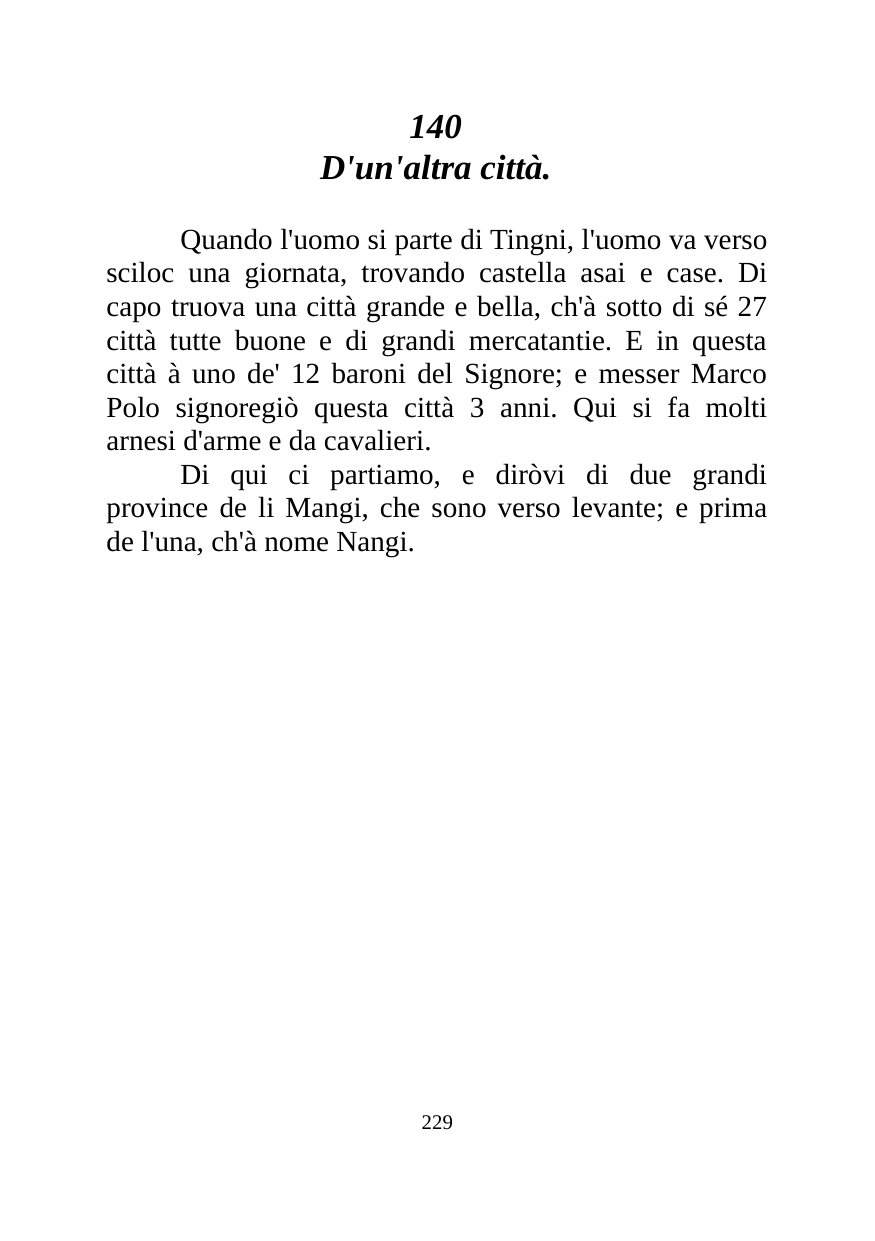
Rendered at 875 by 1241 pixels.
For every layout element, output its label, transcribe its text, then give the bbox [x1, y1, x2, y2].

subtitle 140 D'un'altra città. [106, 106, 768, 187]
text Di qui ci partiamo, e diròvi di due grandi province de li Mangi, che sono verso levante; e prima de l'una, ch'à nome Nangi. [106, 457, 768, 557]
text Quando l'uomo si parte di Tingni, l'uomo va verso sciloc una giornata, trovando castella asai e case. Di capo truova una città grande e bella, ch'à sotto di sé 27 città tutte buone e di grandi mercatantie. E in questa città à uno de' 12 baroni del Signore; e messer Marco Polo signoregiò questa città 3 anni. Qui si fa molti arnesi d'arme e da cavalieri. [106, 222, 768, 457]
